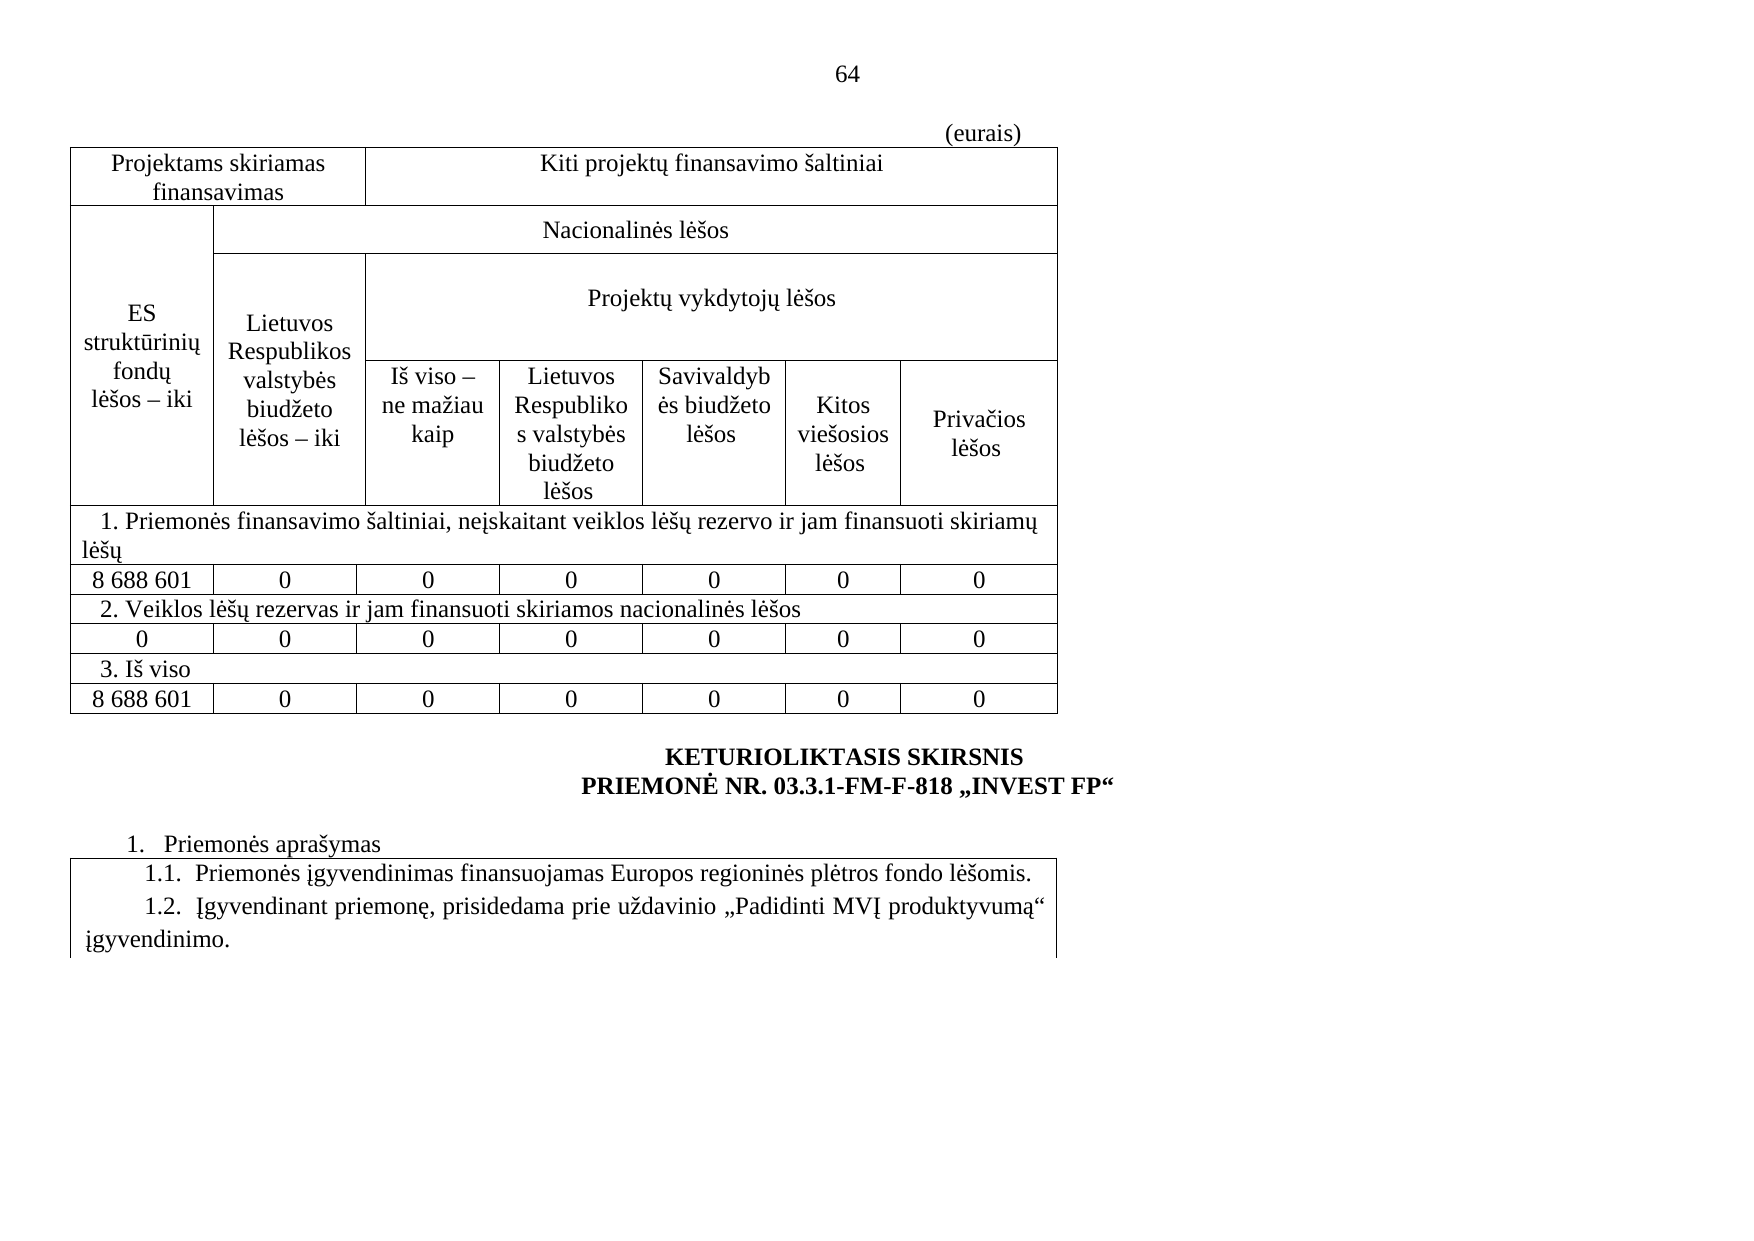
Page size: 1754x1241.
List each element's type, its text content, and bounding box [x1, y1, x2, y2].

table_cell 0 [214, 565, 356, 593]
table_cell 0 [786, 624, 900, 653]
table_cell Projektų vykdytojų lėšos [366, 254, 1057, 360]
text KETURIOLIKTASIS SKIRSNIS [59, 742, 1636, 771]
table_cell 3. Iš viso [71, 654, 1057, 683]
table_cell 0 [786, 684, 900, 713]
table_cell Nacionalinės lėšos [214, 206, 1057, 253]
table_cell 0 [901, 565, 1057, 593]
text (eurais) [59, 118, 1636, 147]
table_cell 8 688 601 [71, 684, 213, 713]
table_cell 0 [357, 565, 499, 593]
table_cell Lietuvos Respublikos valstybės biudžeto lėšos – iki [214, 254, 365, 505]
table_cell Iš viso – ne mažiau kaip [366, 361, 499, 505]
table_header 1.1. Priemonės įgyvendinimas finansuojamas Europos regioninės plėtros fondo lėšomis. [71, 859, 1056, 891]
table_cell 0 [500, 565, 642, 593]
table_cell 0 [643, 565, 785, 593]
table_header Projektams skiriamas finansavimas [71, 148, 365, 205]
table_cell 0 [643, 684, 785, 713]
table_cell Savivaldybės biudžeto lėšos [643, 361, 785, 505]
table_cell Privačios lėšos [901, 361, 1057, 505]
table_cell 0 [901, 684, 1057, 713]
table_cell 0 [357, 624, 499, 653]
table_cell 0 [786, 565, 900, 593]
table_cell 2. Veiklos lėšų rezervas ir jam finansuoti skiriamos nacionalinės lėšos [71, 595, 1057, 623]
table_cell 1. Priemonės finansavimo šaltiniai, neįskaitant veiklos lėšų rezervo ir jam finansuoti skiriamų lėšų [71, 506, 1057, 564]
table_cell 0 [901, 624, 1057, 653]
table_cell 0 [214, 684, 356, 713]
table_cell 1.2. Įgyvendinant priemonę, prisidedama prie uždavinio „Padidinti MVĮ produktyvumą“ įgyvendinimo. [71, 891, 1056, 957]
table_cell 0 [643, 624, 785, 653]
table_cell 0 [357, 684, 499, 713]
table_cell 8 688 601 [71, 565, 213, 593]
table_cell Lietuvos Respublikos valstybės biudžeto lėšos [500, 361, 642, 505]
table_cell 0 [214, 624, 356, 653]
table_cell 0 [500, 684, 642, 713]
table_cell 0 [71, 624, 213, 653]
table_header Kiti projektų finansavimo šaltiniai [366, 148, 1057, 205]
text 1. Priemonės aprašymas [126, 829, 1636, 857]
table_cell 0 [500, 624, 642, 653]
table_cell Kitos viešosios lėšos [786, 361, 900, 505]
table_cell ES struktūrinių fondų lėšos – iki [71, 206, 213, 505]
text PRIEMONĖ NR. 03.3.1-FM-F-818 „Invest FP“ [59, 771, 1636, 800]
